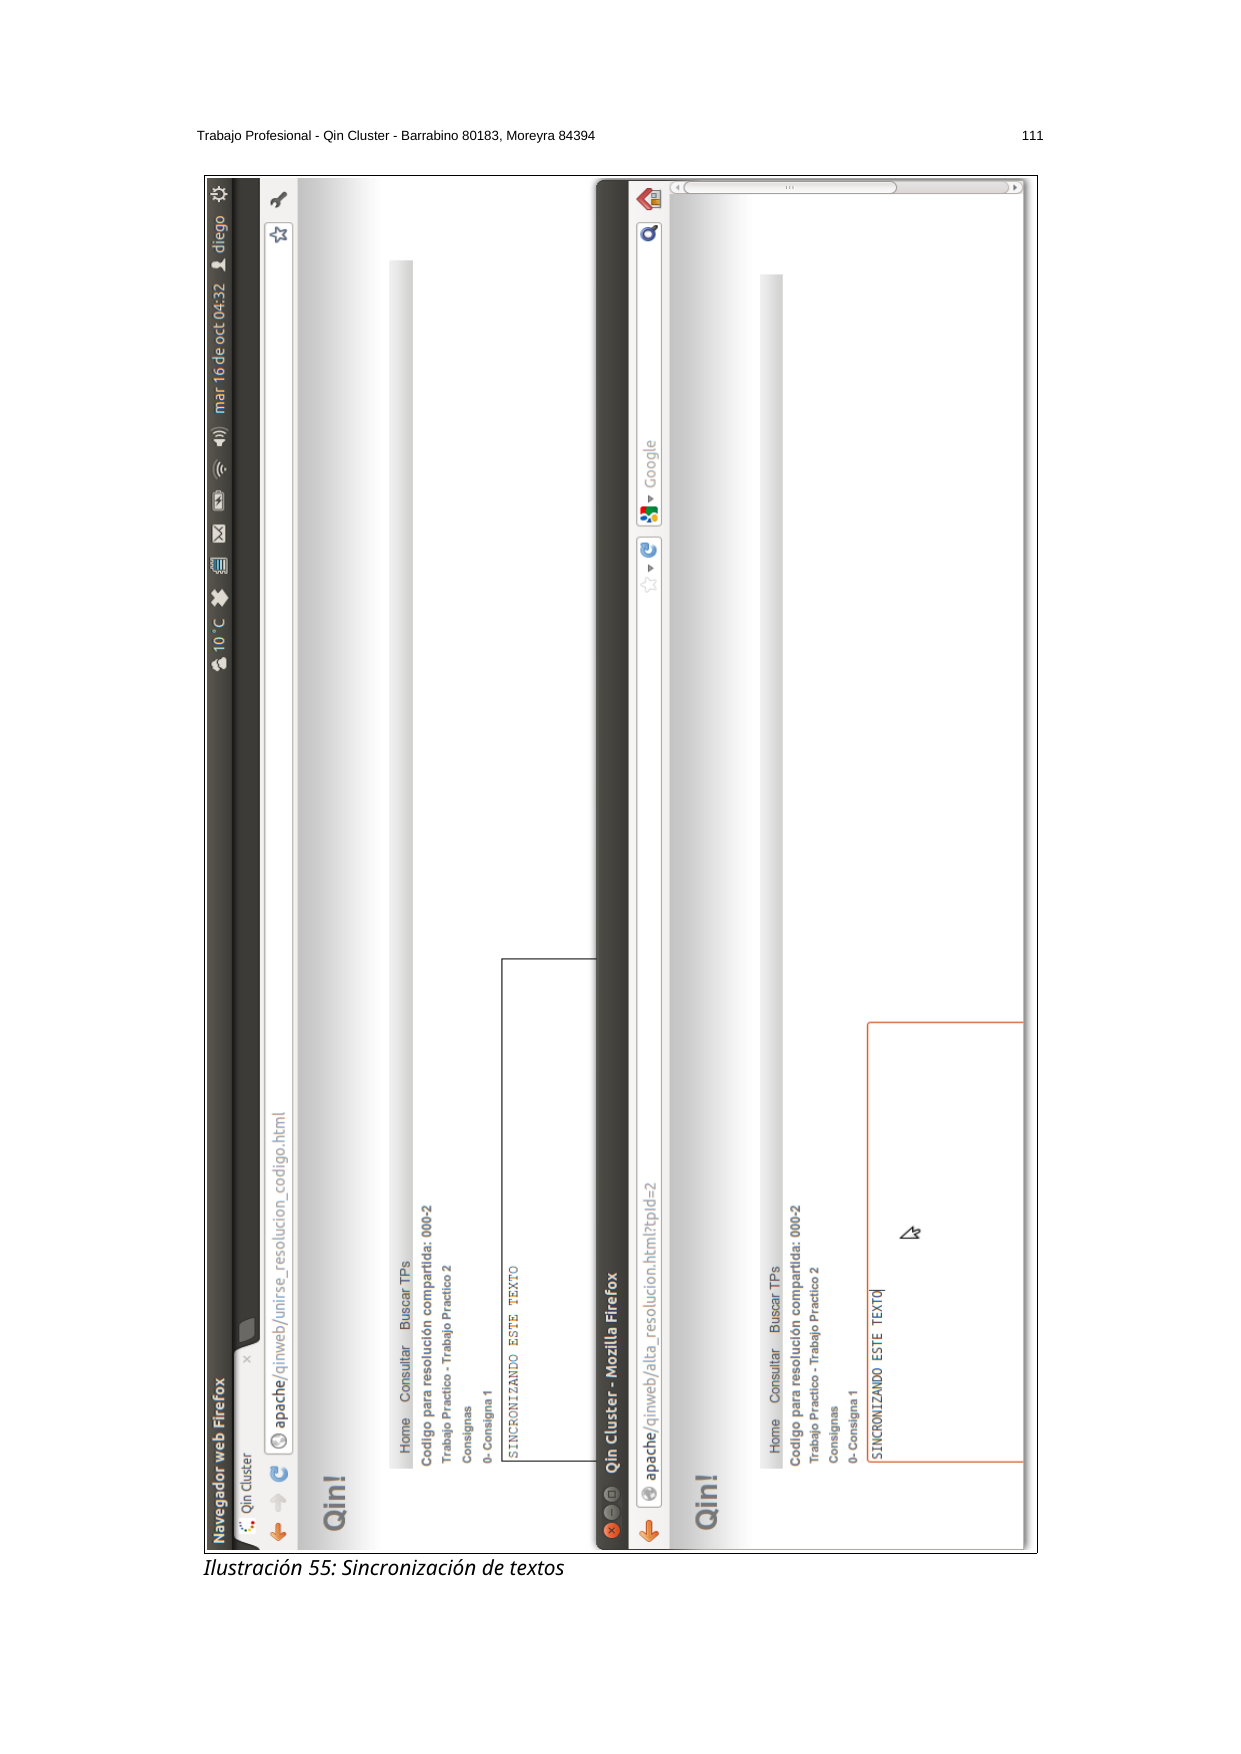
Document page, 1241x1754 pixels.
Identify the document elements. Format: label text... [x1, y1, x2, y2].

picture [207, 178, 1034, 1550]
text Ilustración 55: Sincronización de textos [204, 1554, 1037, 1581]
